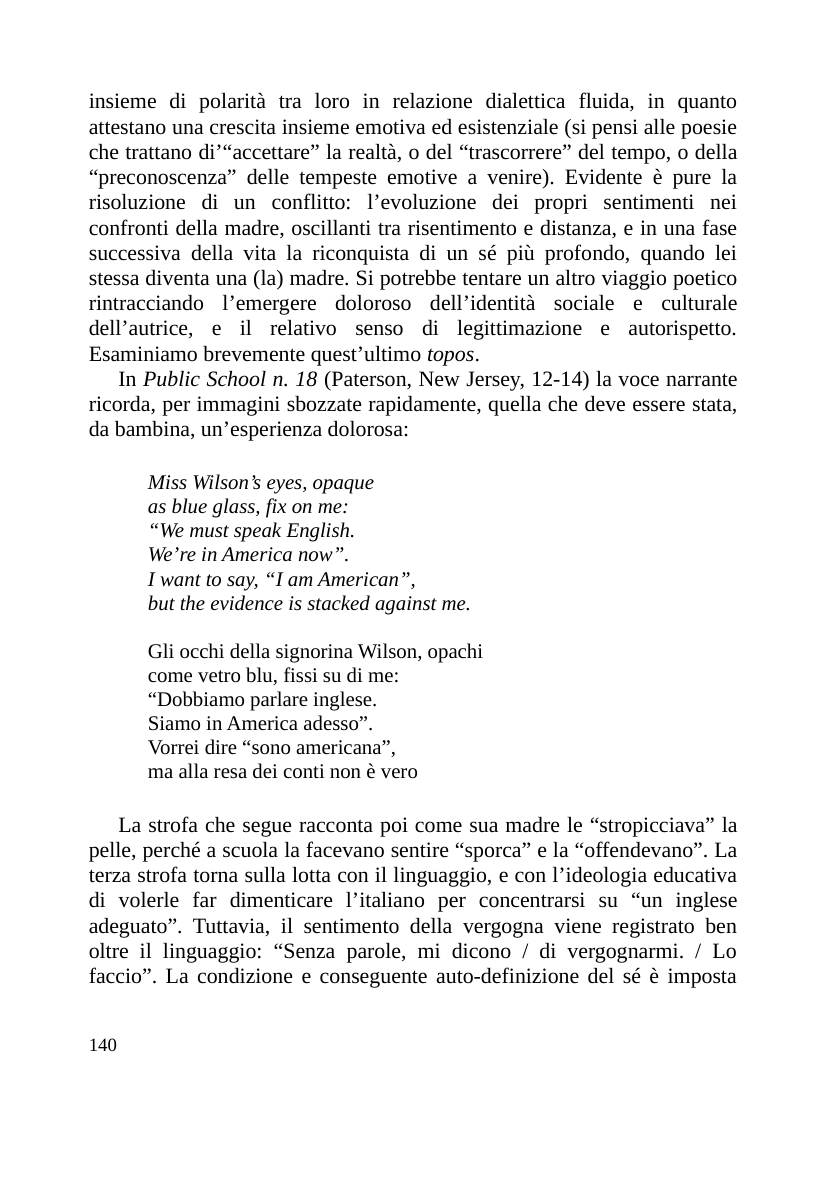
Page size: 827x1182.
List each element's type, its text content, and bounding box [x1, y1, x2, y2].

text as blue glass, fix on me: [148, 494, 709, 518]
text Gli occhi della signorina Wilson, opachi [148, 639, 709, 663]
text Miss Wilson’s eyes, opaque [148, 470, 709, 494]
text We’re in America now”. [148, 542, 709, 566]
text La strofa che segue racconta poi come sua madre le “stropicciava” la pelle, perché a scuola la facevano sentire “sporca” e la “offendevano”. La terza strofa torna sulla lotta con il linguaggio, e con l’ideologia educativa di volerle far dimenticare l’italiano per concentrarsi su “un inglese adeguato”. Tuttavia, il sentimento della vergogna viene registrato ben oltre il linguaggio: “Senza parole, mi dicono / di vergognarmi. / Lo faccio”. La condizione e conseguente auto-definizione del sé è imposta [88, 812, 738, 988]
text “Dobbiamo parlare inglese. [148, 687, 709, 711]
text Vorrei dire “sono americana”, [148, 735, 709, 759]
text I want to say, “I am American”, [148, 566, 709, 591]
text but the evidence is stacked against me. [148, 591, 709, 614]
text In Public School n. 18 (Paterson, New Jersey, 12-14) la voce narrante ricorda, per immagini sbozzate rapidamente, quella che deve essere stata, da bambina, un’esperienza dolorosa: [88, 366, 738, 441]
text come vetro blu, fissi su di me: [148, 663, 709, 687]
text ma alla resa dei conti non è vero [148, 759, 709, 783]
text “We must speak English. [148, 518, 709, 542]
text Siamo in America adesso”. [148, 711, 709, 735]
text insieme di polarità tra loro in relazione dialettica fluida, in quanto attestano una crescita insieme emotiva ed esistenziale (si pensi alle poesie che trattano di’“accettare” la realtà, o del “trascorrere” del tempo, o della “preconoscenza” delle tempeste emotive a venire). Evidente è pure la risoluzione di un conflitto: l’evoluzione dei propri sentimenti nei confronti della madre, oscillanti tra risentimento e distanza, e in una fase successiva della vita la riconquista di un sé più profondo, quando lei stessa diventa una (la) madre. Si potrebbe tentare un altro viaggio poetico rintracciando l’emergere doloroso dell’identità sociale e culturale dell’autrice, e il relativo senso di legittimazione e autorispetto. Esaminiamo brevemente quest’ultimo topos. [88, 88, 738, 366]
